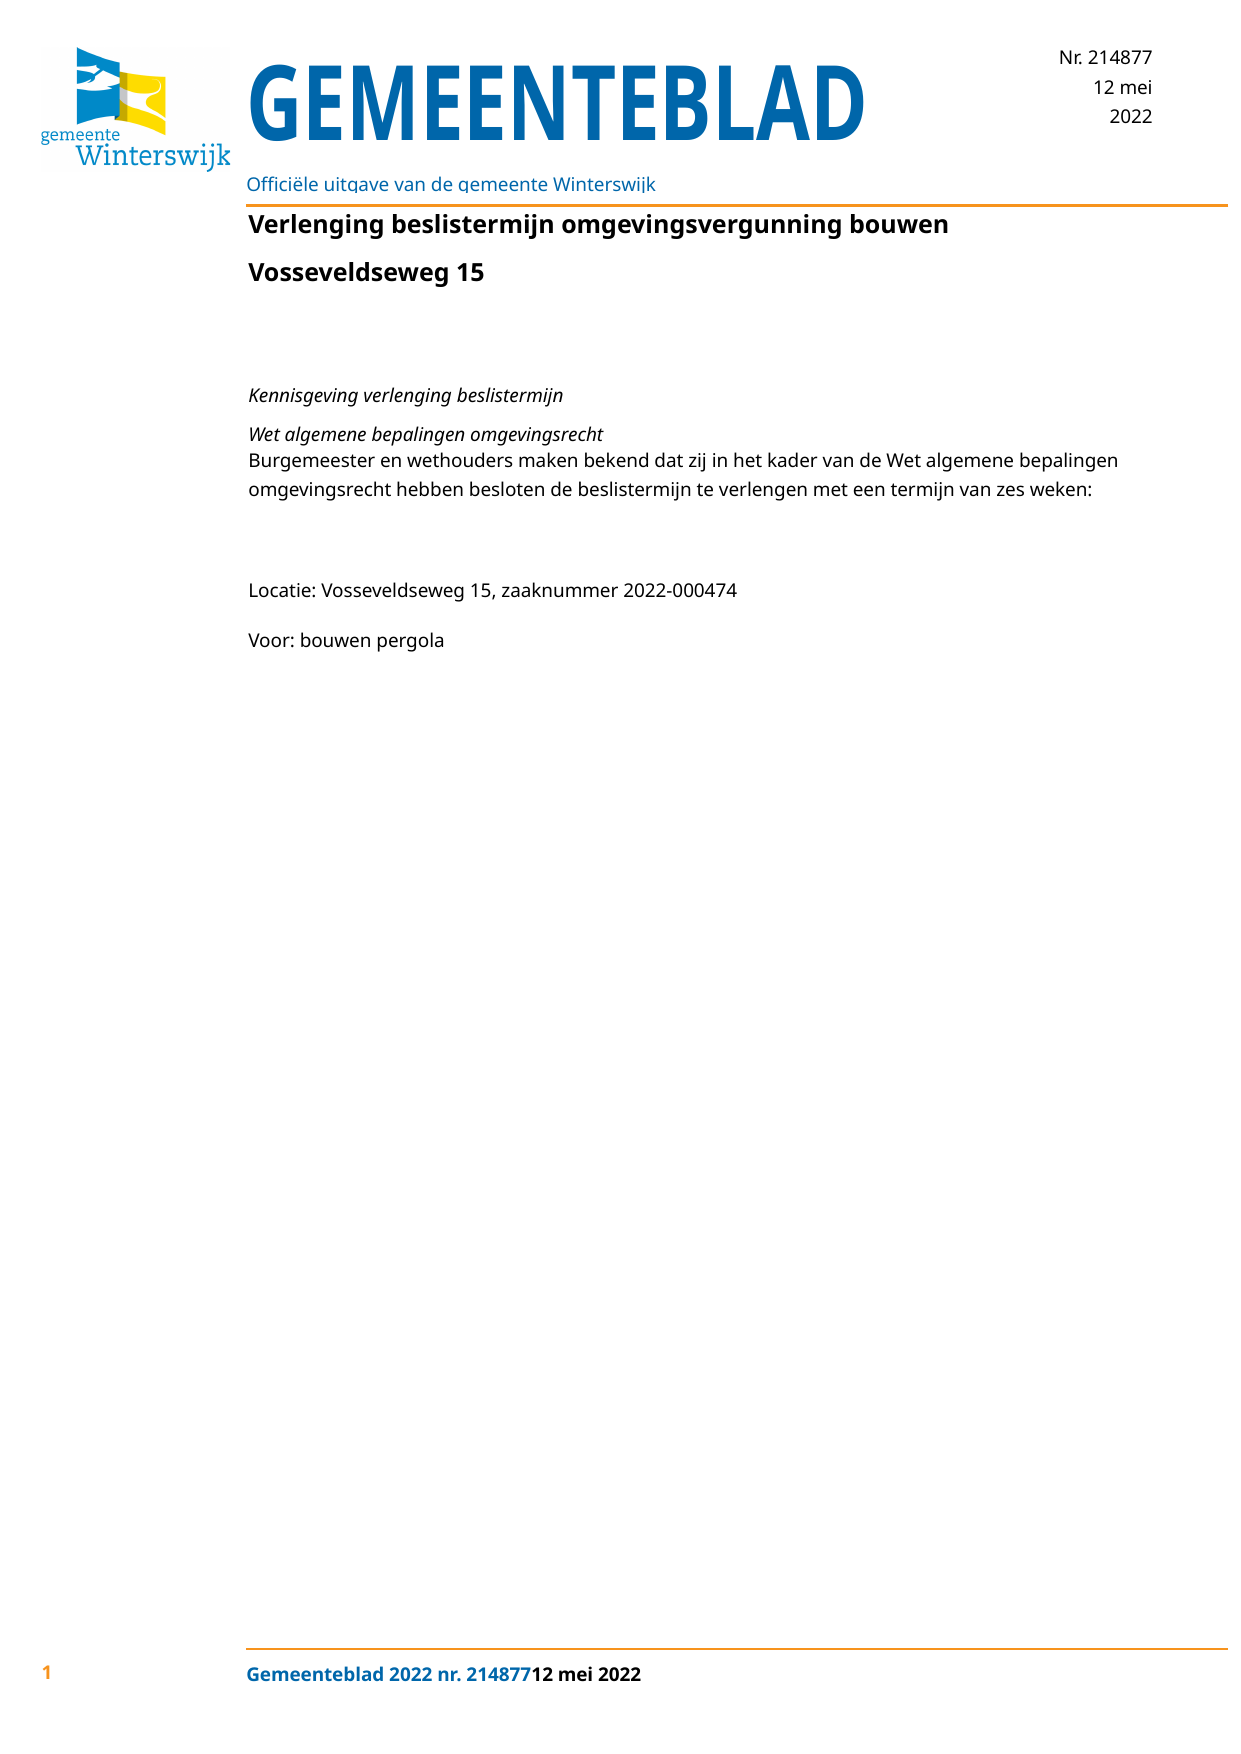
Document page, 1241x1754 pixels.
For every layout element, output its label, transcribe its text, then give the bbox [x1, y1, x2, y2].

text Verlenging beslistermijn omgevingsvergunning bouwen Vosseveldseweg 15 [248, 207, 1152, 288]
text Voor: bouwen pergola [248, 628, 1152, 653]
picture [225, 153, 231, 162]
text Locatie: Vosseveldseweg 15, zaaknummer 2022-000474 [248, 577, 1152, 603]
text Kennisgeving verlenging beslistermijn [248, 382, 1152, 408]
text Burgemeester en wethouders maken bekend dat zij in het kader van de Wet algemene bepalingen omgevingsrecht hebben besloten de beslistermijn te verlengen met een termijn van zes weken: [248, 447, 1152, 502]
text Wet algemene bepalingen omgevingsrecht [248, 421, 1152, 447]
picture [41, 47, 231, 172]
